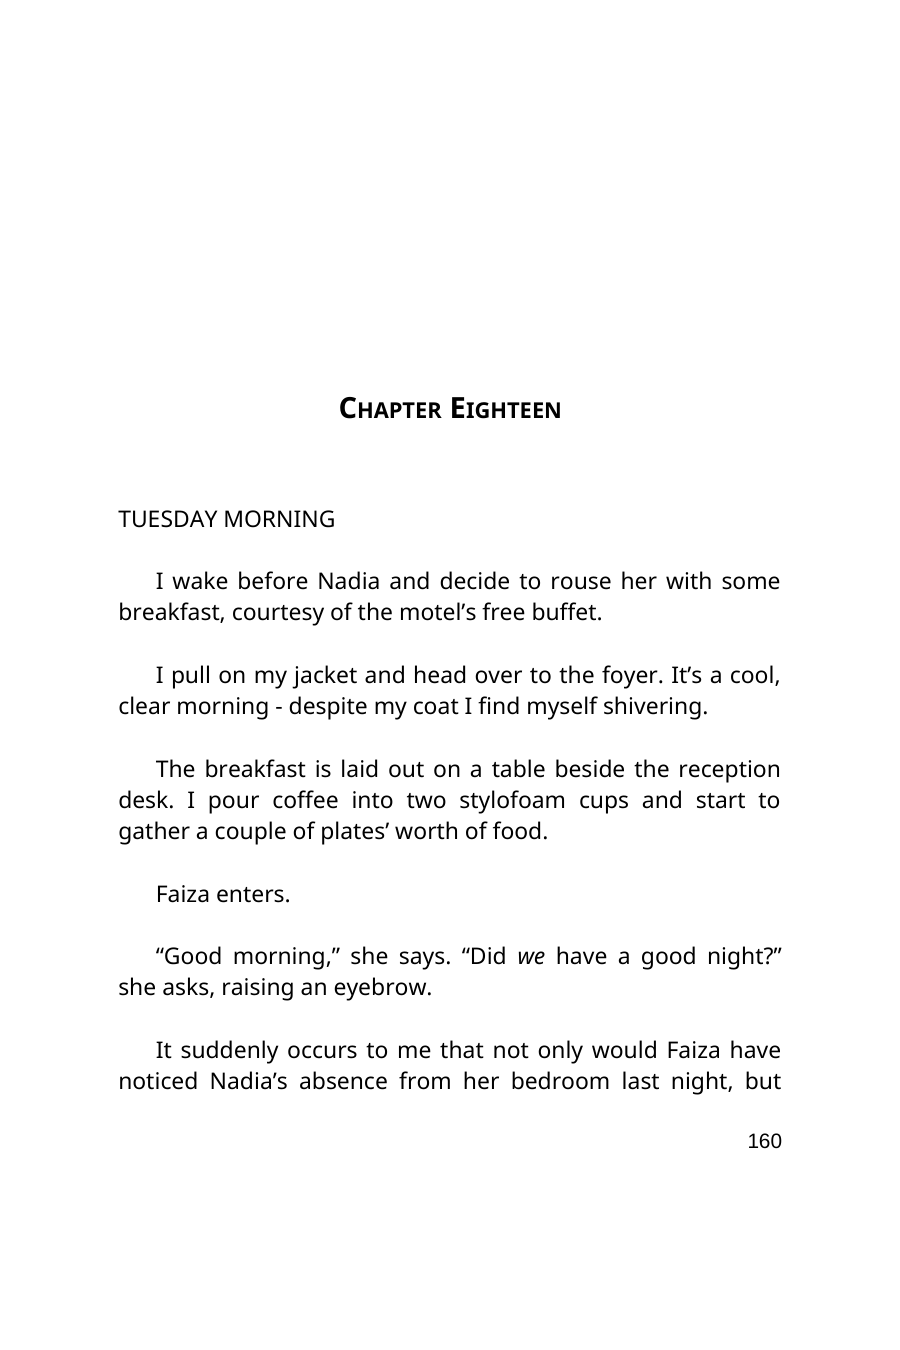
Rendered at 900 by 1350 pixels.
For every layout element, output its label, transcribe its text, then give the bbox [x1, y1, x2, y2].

text TUESDAY MORNING [118, 502, 782, 534]
text “Good morning,” she says. “Did we have a good night?” she asks, raising an eyebrow. [118, 940, 782, 1002]
text It suddenly occurs to me that not only would Faiza have noticed Nadia’s absence from her bedroom last night, but [118, 1034, 782, 1096]
text The breakfast is laid out on a table beside the reception desk. I pour coffee into two stylofoam cups and start to gather a couple of plates’ worth of food. [118, 752, 782, 846]
text I pull on my jacket and head over to the foyer. It’s a cool, clear morning - despite my coat I find myself shivering. [118, 659, 782, 721]
text I wake before Nadia and decide to rouse her with some breakfast, courtesy of the motel’s free buffet. [118, 565, 782, 627]
text Faiza enters. [118, 877, 782, 909]
text CHAPTER EIGHTEEN [118, 388, 782, 427]
